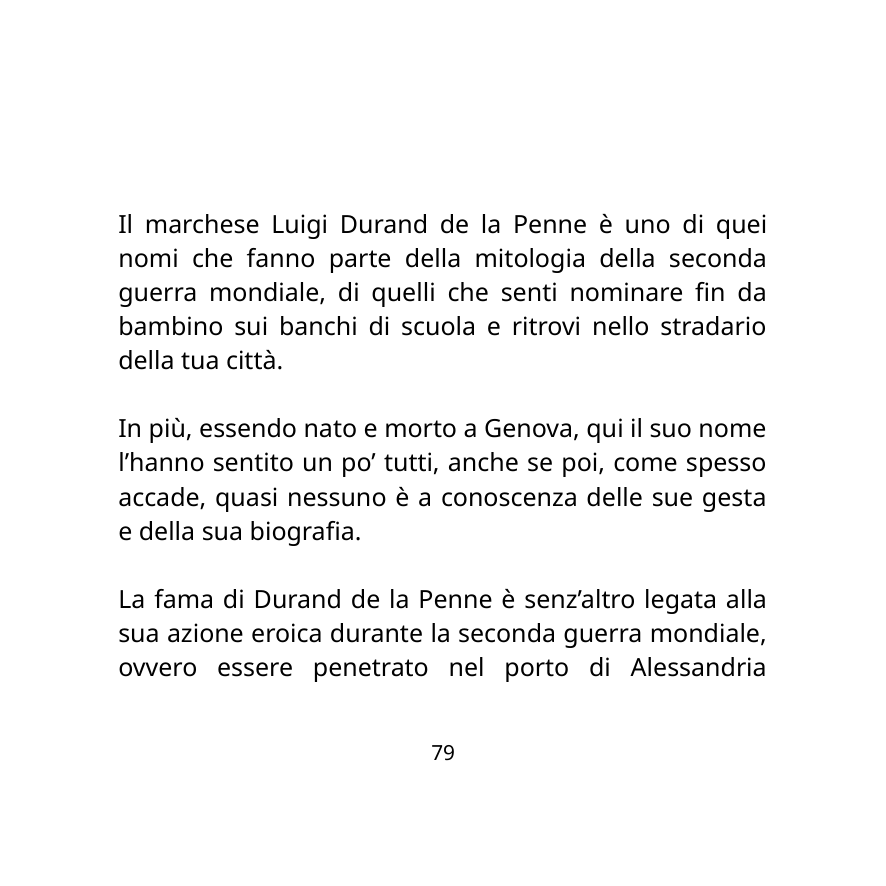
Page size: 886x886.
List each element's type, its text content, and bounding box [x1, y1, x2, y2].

text La fama di Durand de la Penne è senz’altro legata alla sua azione eroica durante la seconda guerra mondiale, ovvero essere penetrato nel porto di Alessandria [118, 581, 768, 683]
text In più, essendo nato e morto a Genova, qui il suo nome l’hanno sentito un po’ tutti, anche se poi, come spesso accade, quasi nessuno è a conoscenza delle sue gesta e della sua biografia. [118, 411, 768, 547]
text Il marchese Luigi Durand de la Penne è uno di quei nomi che fanno parte della mitologia della seconda guerra mondiale, di quelli che senti nominare fin da bambino sui banchi di scuola e ritrovi nello stradario della tua città. [118, 207, 768, 377]
